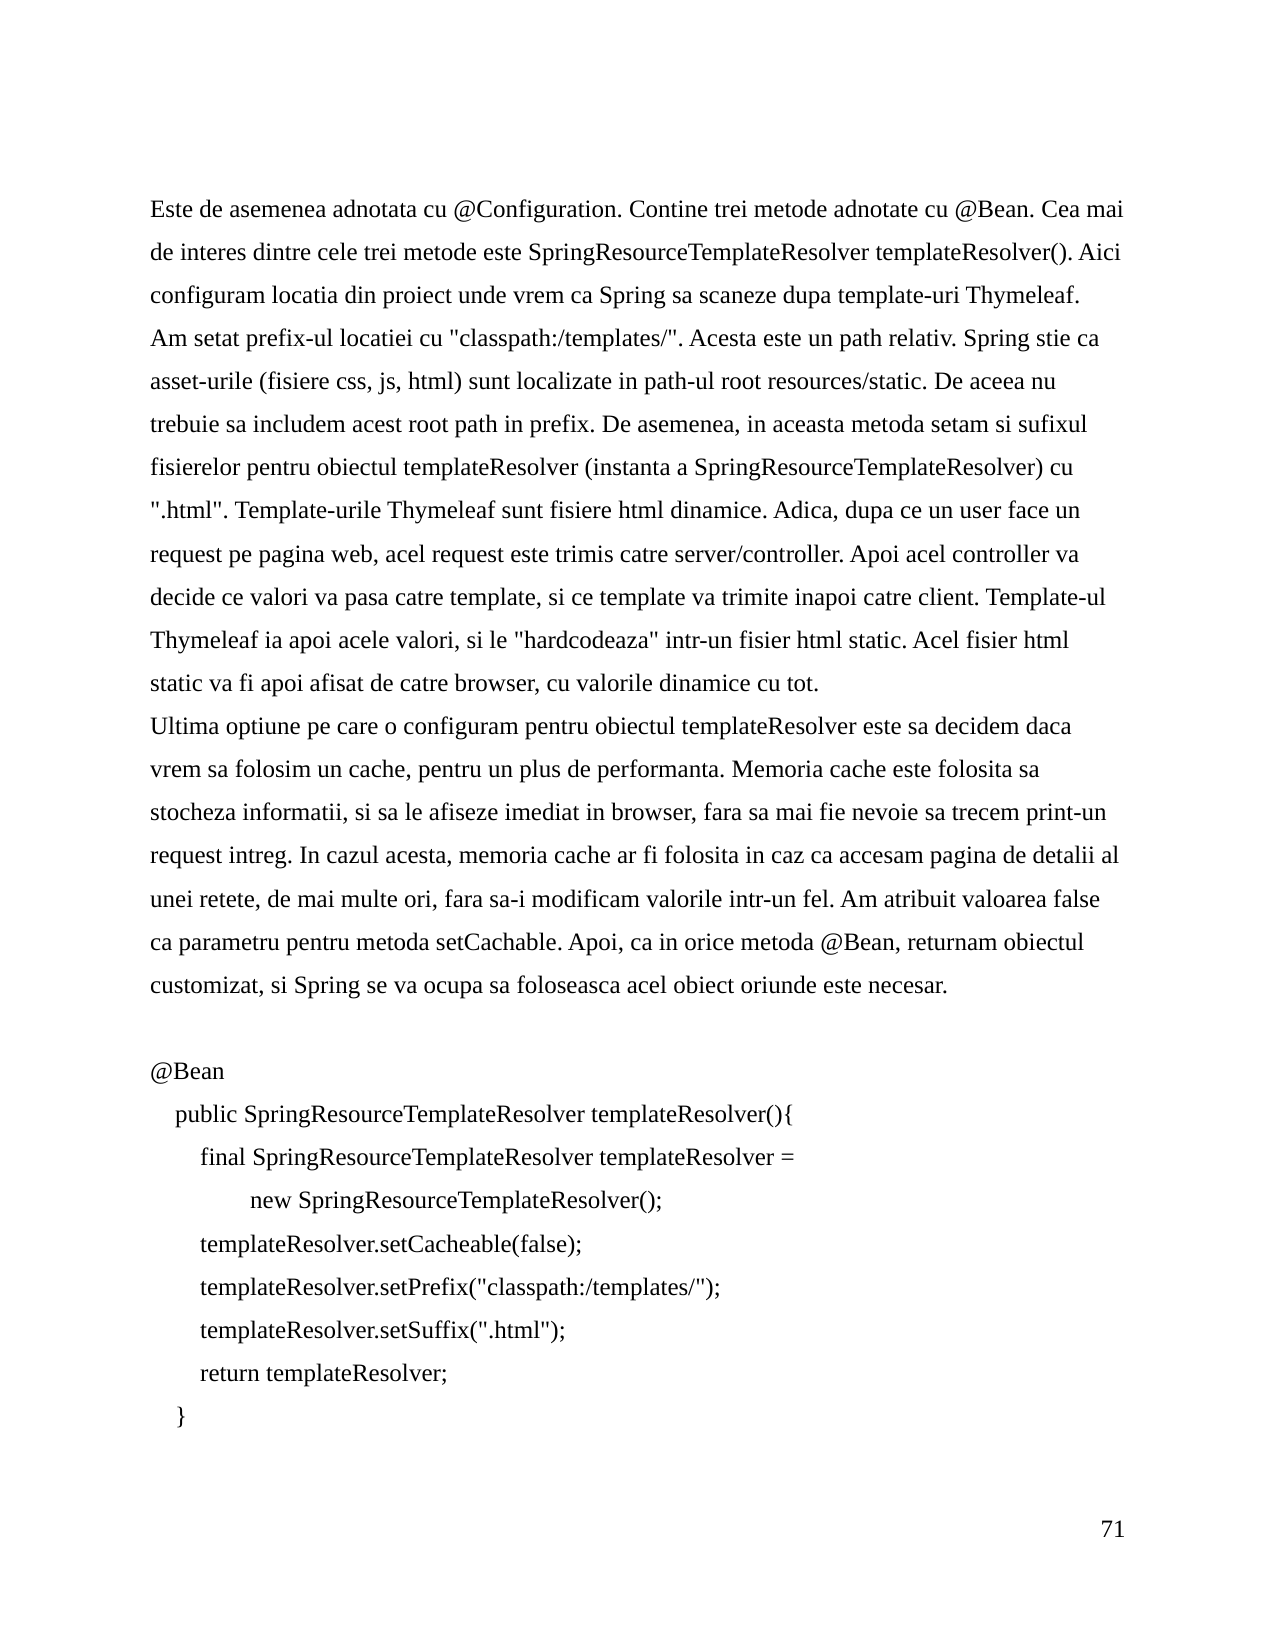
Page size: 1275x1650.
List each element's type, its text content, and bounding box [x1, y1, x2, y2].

text Am setat prefix-ul locatiei cu "classpath:/templates/". Acesta este un path relativ. Spring stie ca asset-urile (fisiere css, js, html) sunt localizate in path-ul root resources/static. De aceea nu trebuie sa includem acest root path in prefix. De asemenea, in aceasta metoda setam si sufixul fisierelor pentru obiectul templateResolver (instanta a SpringResourceTemplateResolver) cu ".html". Template-urile Thymeleaf sunt fisiere html dinamice. Adica, dupa ce un user face un request pe pagina web, acel request este trimis catre server/controller. Apoi acel controller va decide ce valori va pasa catre template, si ce template va trimite inapoi catre client. Template-ul Thymeleaf ia apoi acele valori, si le "hardcodeaza" intr-un fisier html static. Acel fisier html static va fi apoi afisat de catre browser, cu valorile dinamice cu tot. [150, 323, 1125, 697]
text templateResolver.setPrefix("classpath:/templates/"); [150, 1272, 1125, 1301]
text } [150, 1401, 1125, 1430]
text @Bean [150, 1056, 1125, 1085]
text new SpringResourceTemplateResolver(); [150, 1186, 1125, 1214]
text Ultima optiune pe care o configuram pentru obiectul templateResolver este sa decidem daca vrem sa folosim un cache, pentru un plus de performanta. Memoria cache este folosita sa stocheza informatii, si sa le afiseze imediat in browser, fara sa mai fie nevoie sa trecem print-un request intreg. In cazul acesta, memoria cache ar fi folosita in caz ca accesam pagina de detalii al unei retete, de mai multe ori, fara sa-i modificam valorile intr-un fel. Am atribuit valoarea false ca parametru pentru metoda setCachable. Apoi, ca in orice metoda @Bean, returnam obiectul customizat, si Spring se va ocupa sa foloseasca acel obiect oriunde este necesar. [150, 711, 1125, 999]
text public SpringResourceTemplateResolver templateResolver(){ [150, 1099, 1125, 1128]
text final SpringResourceTemplateResolver templateResolver = [150, 1142, 1125, 1171]
text templateResolver.setSuffix(".html"); [150, 1315, 1125, 1344]
text return templateResolver; [150, 1358, 1125, 1387]
text templateResolver.setCacheable(false); [150, 1229, 1125, 1257]
text Este de asemenea adnotata cu @Configuration. Contine trei metode adnotate cu @Bean. Cea mai de interes dintre cele trei metode este SpringResourceTemplateResolver templateResolver(). Aici configuram locatia din proiect unde vrem ca Spring sa scaneze dupa template-uri Thymeleaf. [150, 194, 1125, 309]
